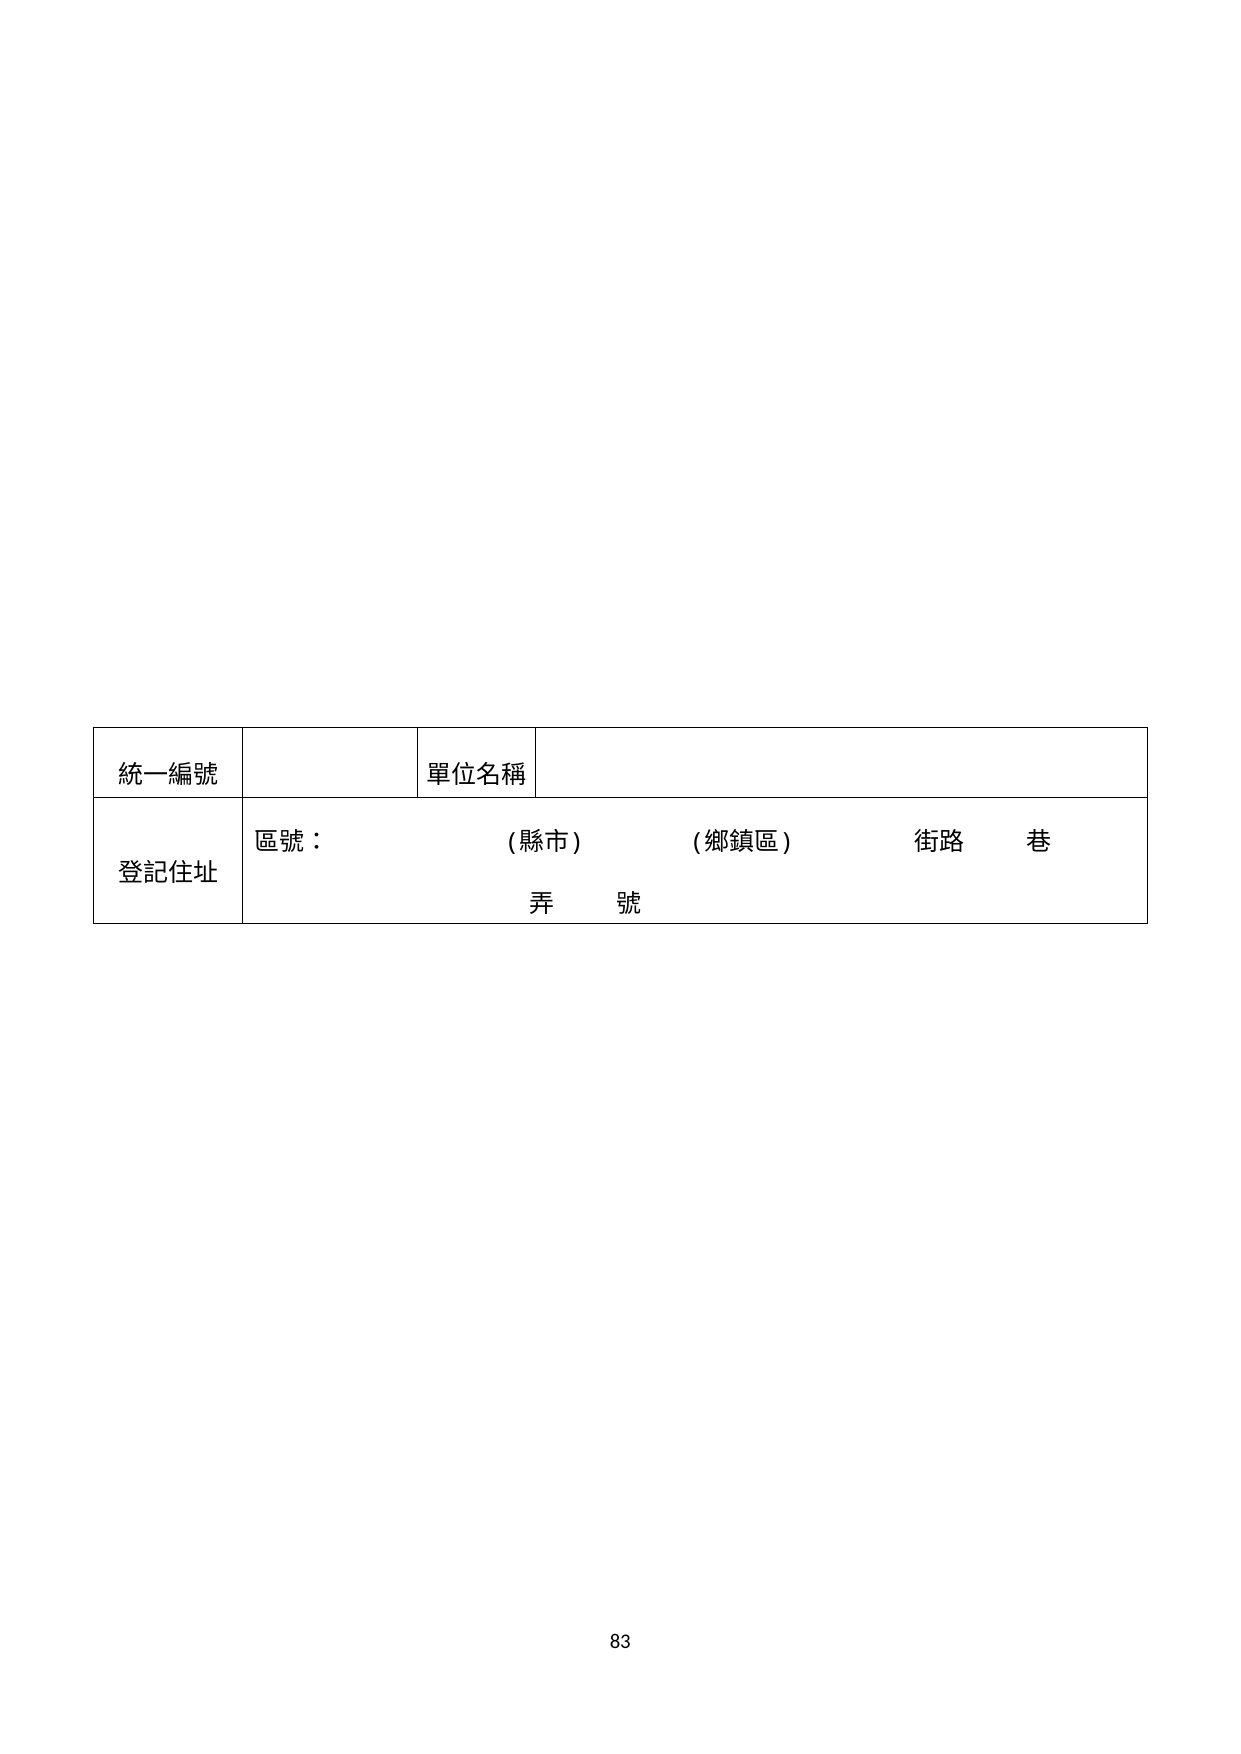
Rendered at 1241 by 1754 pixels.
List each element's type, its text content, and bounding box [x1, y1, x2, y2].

table_header [243, 728, 417, 797]
table_header 統一編號 [94, 728, 242, 797]
table_cell 登記住址 [94, 798, 242, 923]
table_cell 區號： (縣市) (鄉鎮區) 街路 巷 弄 號 [243, 798, 1147, 923]
table_header 單位名稱 [418, 728, 535, 797]
table_header [536, 728, 1147, 797]
